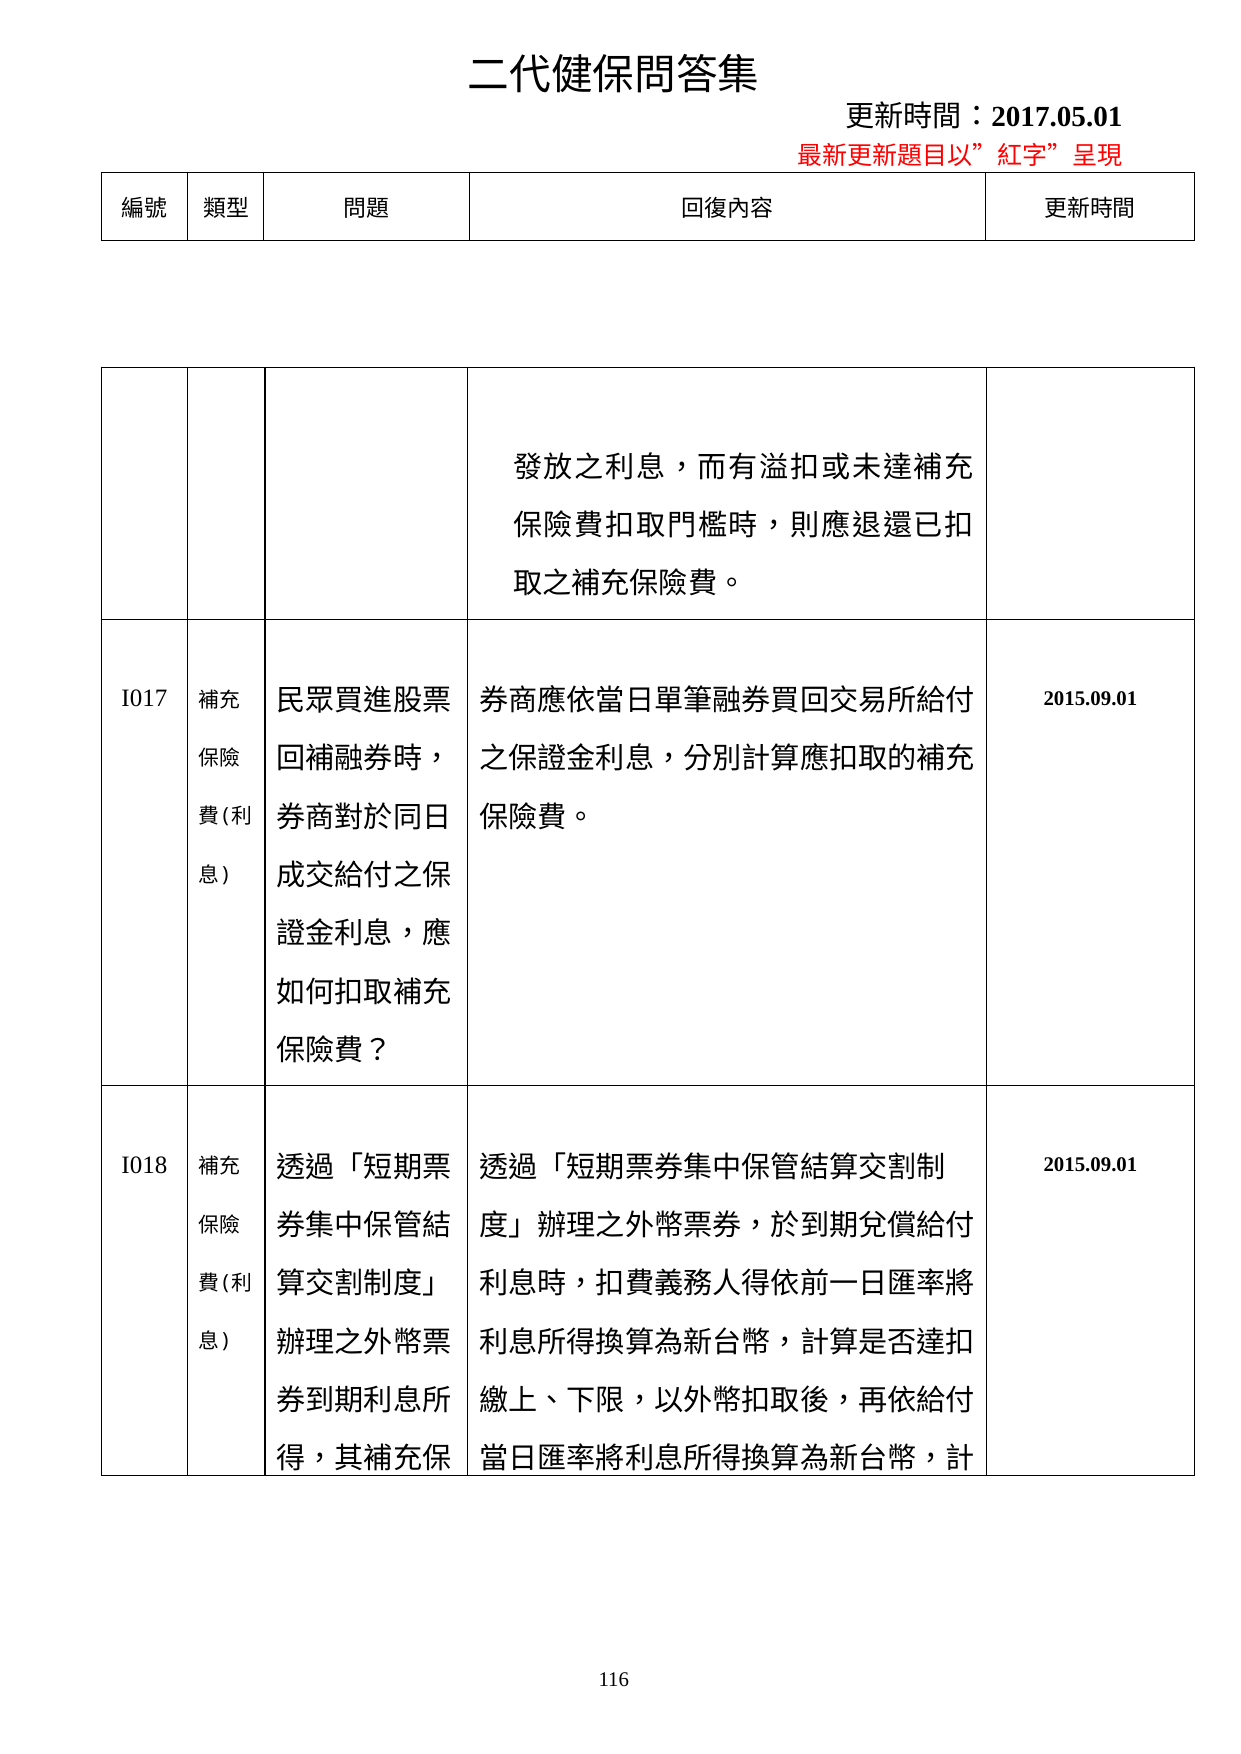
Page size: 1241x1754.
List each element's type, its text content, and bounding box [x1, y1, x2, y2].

table_cell [266, 368, 467, 619]
table_cell 補充保險費(利息) [188, 620, 264, 1085]
table_cell 透過「短期票券集中保管結算交割制度」辦理之外幣票券，於到期兌償給付利息時，扣費義務人得依前一日匯率將利息所得換算為新台幣，計算是否達扣繳上、下限，以外幣扣取後，再依給付當日匯率將利息所得換算為新台幣，計 [468, 1086, 986, 1475]
table_cell I018 [102, 1086, 187, 1475]
table_cell [188, 368, 264, 619]
table_cell [987, 368, 1194, 619]
table_cell 民眾買進股票回補融券時，券商對於同日成交給付之保證金利息，應如何扣取補充保險費？ [266, 620, 467, 1085]
table_cell 發放之利息，而有溢扣或未達補充保險費扣取門檻時，則應退還已扣取之補充保險費。 [468, 368, 986, 619]
table_cell 券商應依當日單筆融券買回交易所給付之保證金利息，分別計算應扣取的補充保險費。 [468, 620, 986, 1085]
table_cell 透過「短期票券集中保管結算交割制度」辦理之外幣票券到期利息所得，其補充保 [266, 1086, 467, 1475]
table_cell 補充保險費(利息) [188, 1086, 264, 1475]
table_cell 2015.09.01 [987, 1086, 1194, 1475]
table_cell I017 [102, 620, 187, 1085]
table_cell [102, 368, 187, 619]
table_cell 2015.09.01 [987, 620, 1194, 1085]
